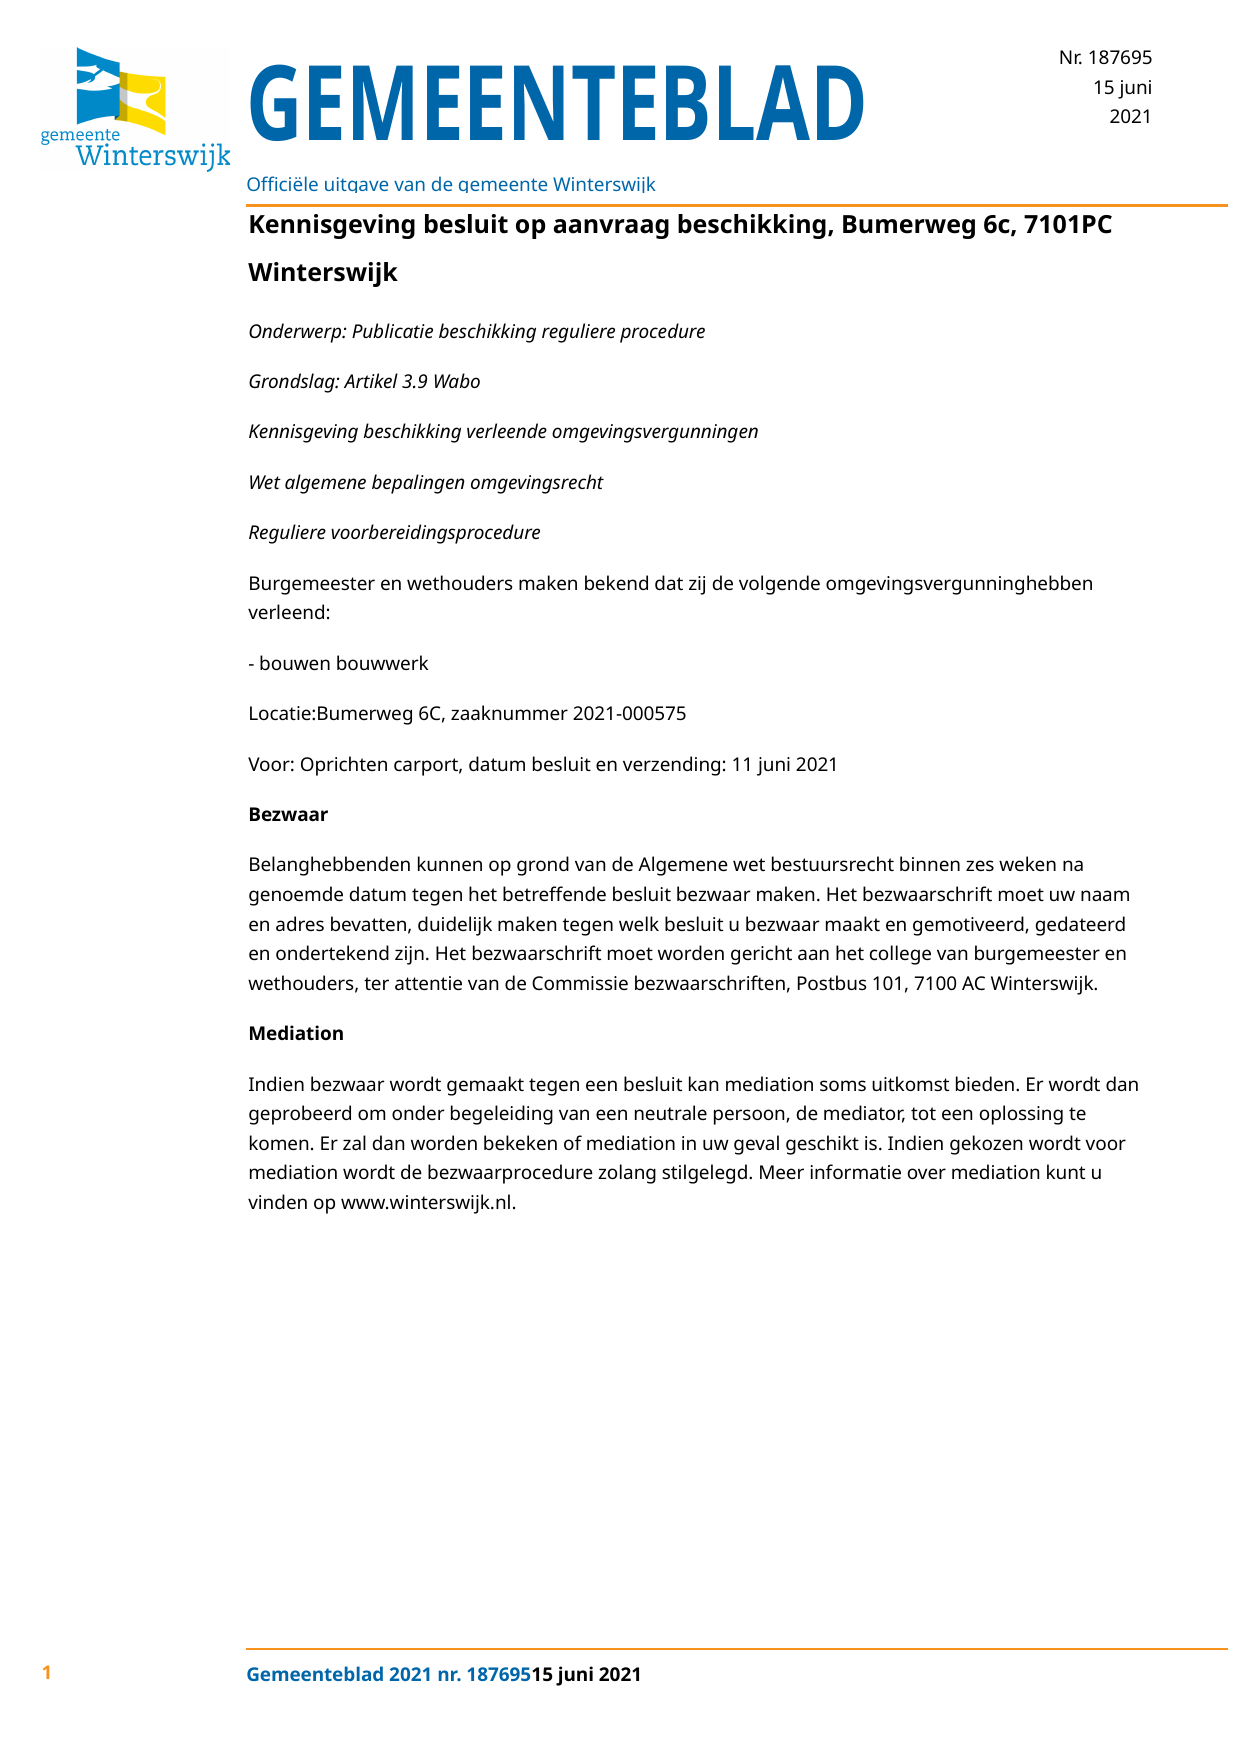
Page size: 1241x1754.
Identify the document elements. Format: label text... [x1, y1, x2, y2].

text Locatie:Bumerweg 6C, zaaknummer 2021-000575 [248, 700, 1152, 726]
text Indien bezwaar wordt gemaakt tegen een besluit kan mediation soms uitkomst bieden. Er wordt dan geprobeerd om onder begeleiding van een neutrale persoon, de mediator, tot een oplossing te komen. Er zal dan worden bekeken of mediation in uw geval geschikt is. Indien gekozen wordt voor mediation wordt de bezwaarprocedure zolang stilgelegd. Meer informatie over mediation kunt u vinden op www.winterswijk.nl. [248, 1071, 1152, 1215]
text Wet algemene bepalingen omgevingsrecht [248, 469, 1152, 495]
text Kennisgeving besluit op aanvraag beschikking, Bumerweg 6c, 7101PC Winterswijk [248, 207, 1152, 288]
picture [225, 153, 231, 162]
text Grondslag: Artikel 3.9 Wabo [248, 368, 1152, 394]
text Bezwaar [248, 801, 1152, 827]
text Onderwerp: Publicatie beschikking reguliere procedure [248, 318, 1152, 344]
text Belanghebbenden kunnen op grond van de Algemene wet bestuursrecht binnen zes weken na genoemde datum tegen het betreffende besluit bezwaar maken. Het bezwaarschrift moet uw naam en adres bevatten, duidelijk maken tegen welk besluit u bezwaar maakt en gemotiveerd, gedateerd en ondertekend zijn. Het bezwaarschrift moet worden gericht aan het college van burgemeester en wethouders, ter attentie van de Commissie bezwaarschriften, Postbus 101, 7100 AC Winterswijk. [248, 852, 1152, 996]
text Kennisgeving beschikking verleende omgevingsvergunningen [248, 419, 1152, 444]
text Voor: Oprichten carport, datum besluit en verzending: 11 juni 2021 [248, 751, 1152, 777]
text Mediation [248, 1020, 1152, 1046]
text Burgemeester en wethouders maken bekend dat zij de volgende omgevingsvergunninghebben verleend: [248, 570, 1152, 625]
text - bouwen bouwwerk [248, 650, 1152, 676]
text Reguliere voorbereidingsprocedure [248, 519, 1152, 545]
picture [41, 47, 231, 172]
